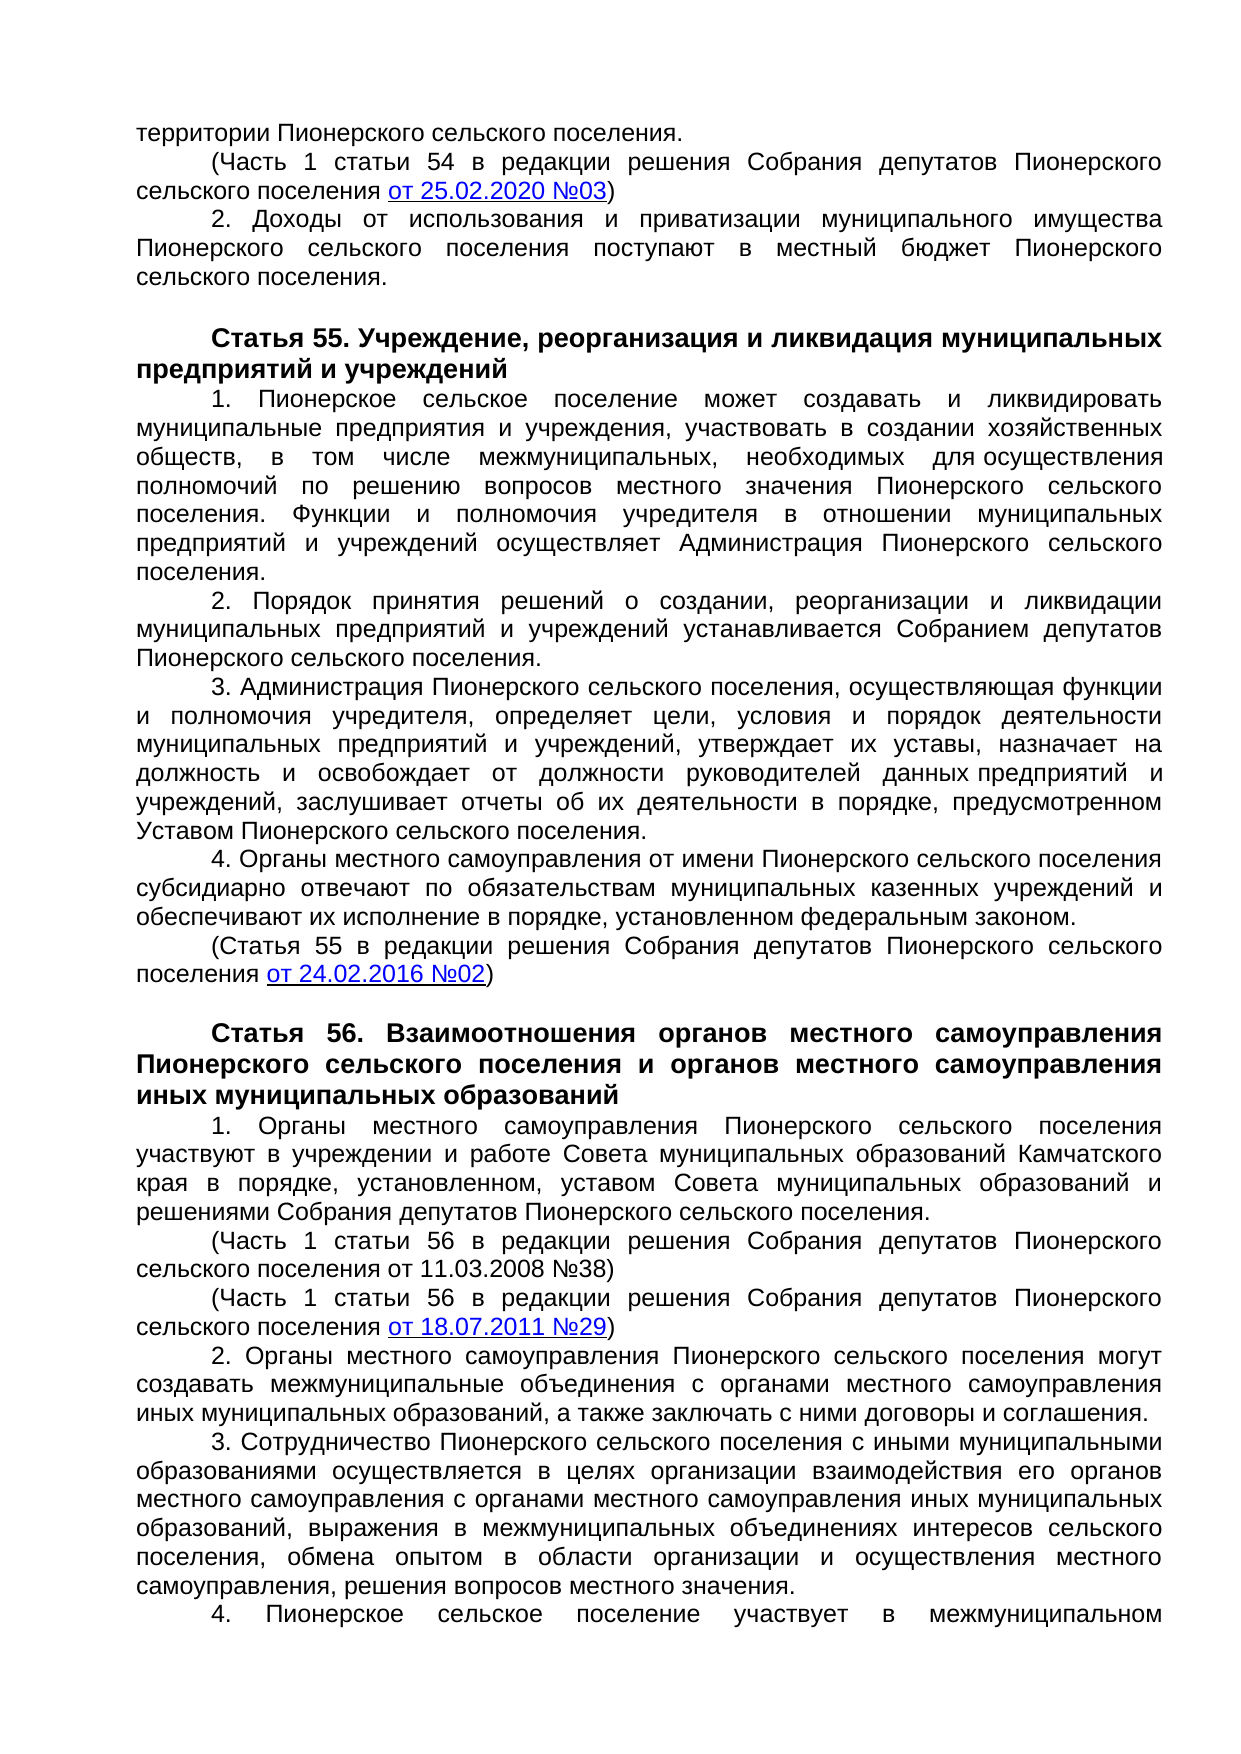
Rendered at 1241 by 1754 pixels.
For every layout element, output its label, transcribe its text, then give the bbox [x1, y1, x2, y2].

text (Статья 55 в редакции решения Собрания депутатов Пионерского сельского поселения от 24.02.2016 №02) [136, 931, 1163, 988]
text территории Пионерского сельского поселения. [136, 118, 1163, 147]
text 2. Порядок принятия решений о создании, реорганизации и ликвидации муниципальных предприятий и учреждений устанавливается Собранием депутатов Пионерского сельского поселения. [136, 586, 1163, 672]
text 1. Пионерское сельское поселение может создавать и ликвидировать муниципальные предприятия и учреждения, участвовать в создании хозяйственных обществ, в том числе межмуниципальных, необходимых для осуществления полномочий по решению вопросов местного значения Пионерского сельского поселения. Функции и полномочия учредителя в отношении муниципальных предприятий и учреждений осуществляет Администрация Пионерского сельского поселения. [136, 384, 1163, 586]
text (Часть 1 статьи 56 в редакции решения Собрания депутатов Пионерского сельского поселения от 11.03.2008 №38) [136, 1226, 1163, 1283]
text 4. Пионерское сельское поселение участвует в межмуниципальном [136, 1599, 1163, 1628]
text Статья 55. Учреждение, реорганизация и ликвидация муниципальных предприятий и учреждений [136, 322, 1163, 384]
text Статья 56. Взаимоотношения органов местного самоуправления Пионерского сельского поселения и органов местного самоуправления иных муниципальных образований [136, 1017, 1163, 1111]
text 1. Органы местного самоуправления Пионерского сельского поселения участвуют в учреждении и работе Совета муниципальных образований Камчатского края в порядке, установленном, уставом Совета муниципальных образований и решениями Собрания депутатов Пионерского сельского поселения. [136, 1111, 1163, 1226]
text 3. Сотрудничество Пионерского сельского поселения с иными муниципальными образованиями осуществляется в целях организации взаимодействия его органов местного самоуправления с органами местного самоуправления иных муниципальных образований, выражения в межмуниципальных объединениях интересов сельского поселения, обмена опытом в области организации и осуществления местного самоуправления, решения вопросов местного значения. [136, 1427, 1163, 1599]
text (Часть 1 статьи 56 в редакции решения Собрания депутатов Пионерского сельского поселения от 18.07.2011 №29) [136, 1283, 1163, 1341]
text 3. Администрация Пионерского сельского поселения, осуществляющая функции и полномочия учредителя, определяет цели, условия и порядок деятельности муниципальных предприятий и учреждений, утверждает их уставы, назначает на должность и освобождает от должности руководителей данных предприятий и учреждений, заслушивает отчеты об их деятельности в порядке, предусмотренном Уставом Пионерского сельского поселения. [136, 672, 1163, 844]
text (Часть 1 статьи 54 в редакции решения Собрания депутатов Пионерского сельского поселения от 25.02.2020 №03) [136, 147, 1163, 204]
text 4. Органы местного самоуправления от имени Пионерского сельского поселения субсидиарно отвечают по обязательствам муниципальных казенных учреждений и обеспечивают их исполнение в порядке, установленном федеральным законом. [136, 844, 1163, 931]
text 2. Доходы от использования и приватизации муниципального имущества Пионерского сельского поселения поступают в местный бюджет Пионерского сельского поселения. [136, 204, 1163, 291]
text 2. Органы местного самоуправления Пионерского сельского поселения могут создавать межмуниципальные объединения с органами местного самоуправления иных муниципальных образований, а также заключать с ними договоры и соглашения. [136, 1341, 1163, 1427]
